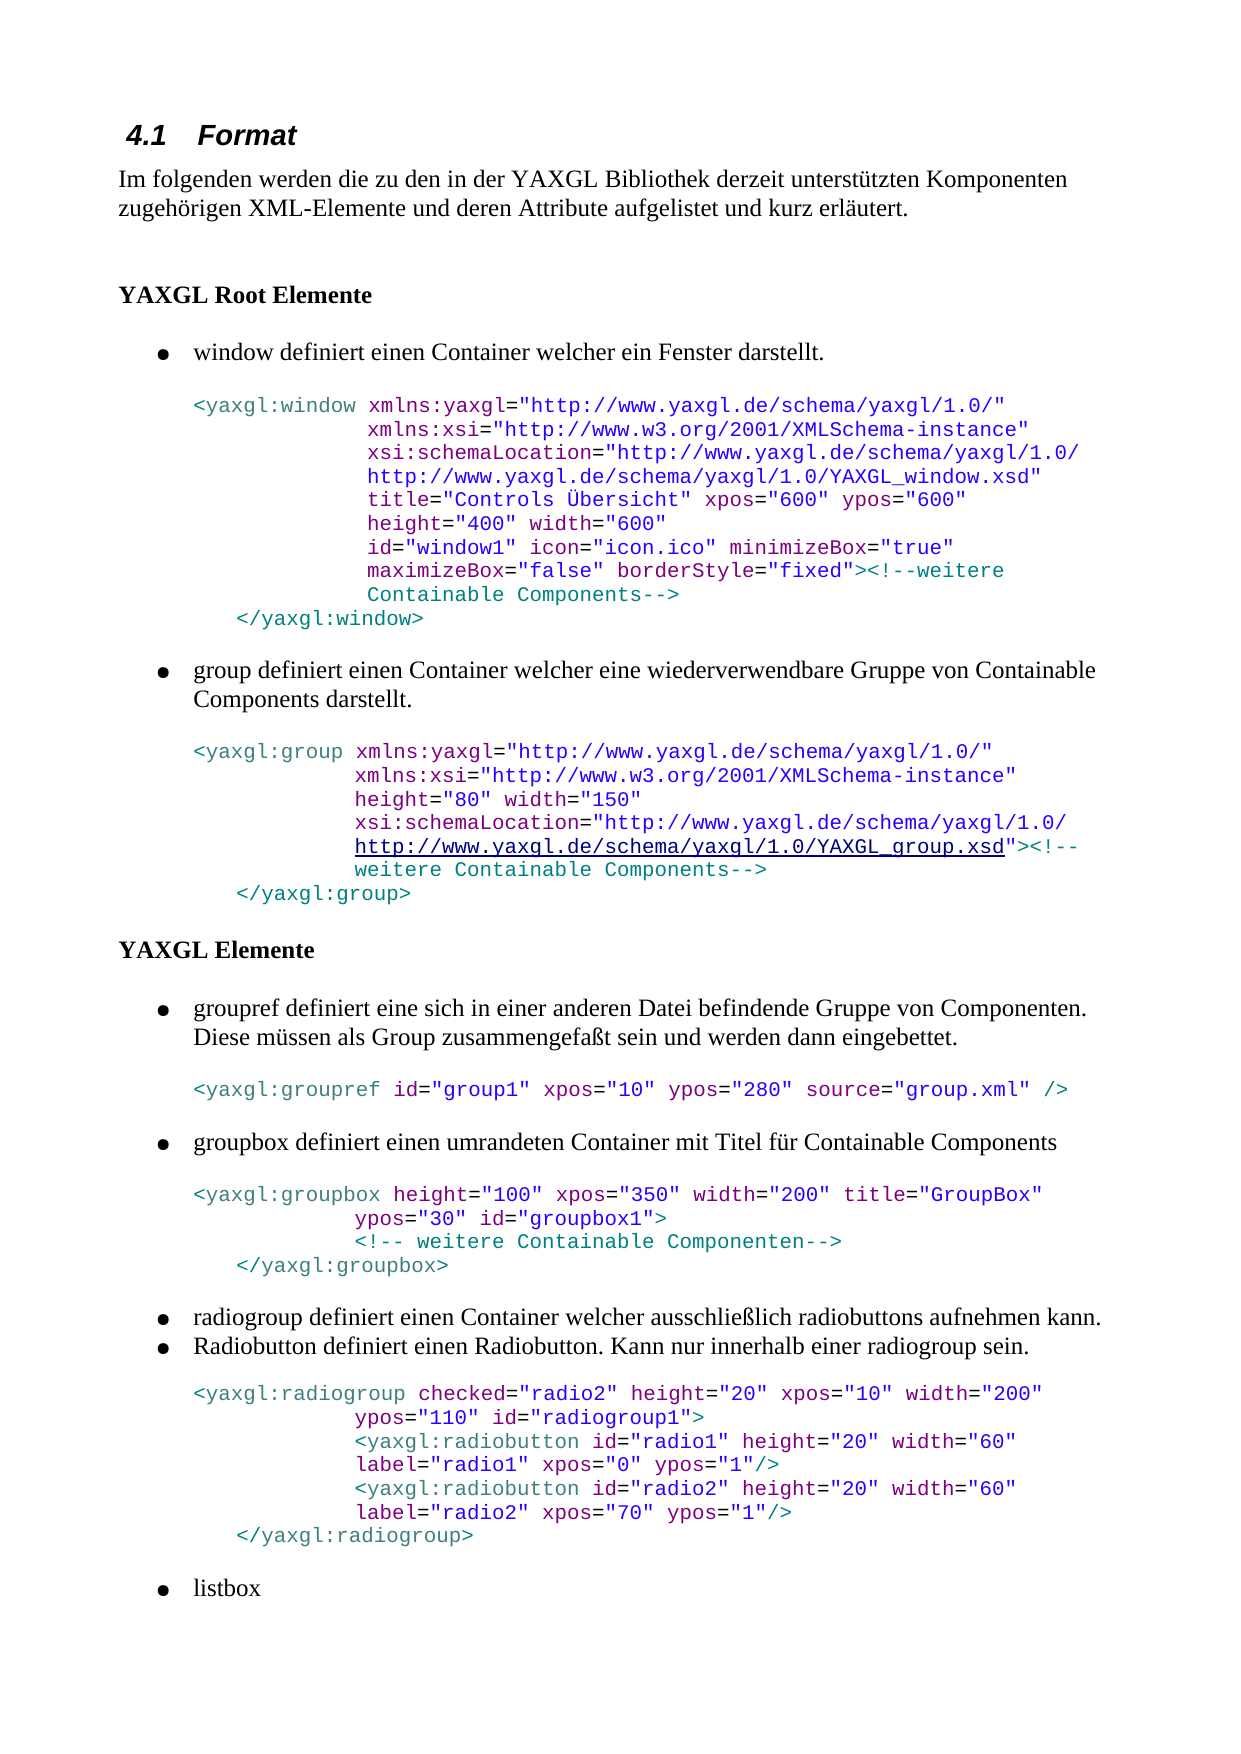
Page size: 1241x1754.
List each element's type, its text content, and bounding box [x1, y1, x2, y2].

text id="window1" icon="icon.ico" minimizeBox="true" maximizeBox="false" borderStyle="fixed"><!--weitere Containable Components--> [118, 537, 1122, 608]
list listbox [156, 1573, 1122, 1601]
text <!-- weitere Containable Componenten--> [118, 1231, 1122, 1255]
text </yaxgl:group> [118, 883, 1122, 907]
list <yaxgl:groupbox height="100" xpos="350" width="200" title="GroupBox" ypos="30" id="groupbox1"> [156, 1184, 1122, 1231]
text <yaxgl:radiobutton id="radio1" height="20" width="60" label="radio1" xpos="0" ypos="1"/> [118, 1431, 1122, 1478]
text xmlns:xsi="http://www.w3.org/2001/XMLSchema-instance" [118, 418, 1122, 442]
subtitle Format [118, 118, 1122, 152]
list Radiobutton definiert einen Radiobutton. Kann nur innerhalb einer radiogroup sein. [156, 1331, 1122, 1360]
list groupref definiert eine sich in einer anderen Datei befindende Gruppe von Componenten. Diese müssen als Group zusammengefaßt sein und werden dann eingebettet. [156, 993, 1122, 1051]
text title="Controls Übersicht" xpos="600" ypos="600" height="400" width="600" [118, 489, 1122, 537]
text height="80" width="150" [118, 788, 1122, 812]
text label="radio2" xpos="70" ypos="1"/> [118, 1502, 1122, 1525]
list window definiert einen Container welcher ein Fenster darstellt. [156, 337, 1122, 366]
list <yaxgl:window xmlns:yaxgl="http://www.yaxgl.de/schema/yaxgl/1.0/" [156, 395, 1122, 418]
text xsi:schemaLocation="http://www.yaxgl.de/schema/yaxgl/1.0/ http://www.yaxgl.de/schema/yaxgl/1.0/YAXGL_group.xsd"><!-- weitere Containable Components--> [118, 812, 1122, 883]
list <yaxgl:radiogroup checked="radio2" height="20" xpos="10" width="200" ypos="110" id="radiogroup1"> [156, 1383, 1122, 1431]
list radiogroup definiert einen Container welcher ausschließlich radiobuttons aufnehmen kann. [156, 1302, 1122, 1331]
text YAXGL Root Elemente [118, 280, 1122, 309]
text xsi:schemaLocation="http://www.yaxgl.de/schema/yaxgl/1.0/ http://www.yaxgl.de/schema/yaxgl/1.0/YAXGL_window.xsd" [118, 442, 1122, 489]
list <yaxgl:groupref id="group1" xpos="10" ypos="280" source="group.xml" /> [156, 1079, 1122, 1103]
text xmlns:xsi="http://www.w3.org/2001/XMLSchema-instance" [118, 765, 1122, 788]
list group definiert einen Container welcher eine wiederverwendbare Gruppe von Containable Components darstellt. [156, 655, 1122, 712]
text <yaxgl:radiobutton id="radio2" height="20" width="60" [118, 1478, 1122, 1502]
text </yaxgl:groupbox> [118, 1255, 1122, 1279]
text </yaxgl:window> [118, 608, 1122, 631]
list groupbox definiert einen umrandeten Container mit Titel für Containable Components [156, 1127, 1122, 1155]
text YAXGL Elemente [118, 936, 1122, 964]
text Im folgenden werden die zu den in der YAXGL Bibliothek derzeit unterstützten Komponenten zugehörigen XML-Elemente und deren Attribute aufgelistet und kurz erläutert. [118, 164, 1122, 222]
text </yaxgl:radiogroup> [118, 1525, 1122, 1549]
list <yaxgl:group xmlns:yaxgl="http://www.yaxgl.de/schema/yaxgl/1.0/" [156, 741, 1122, 765]
